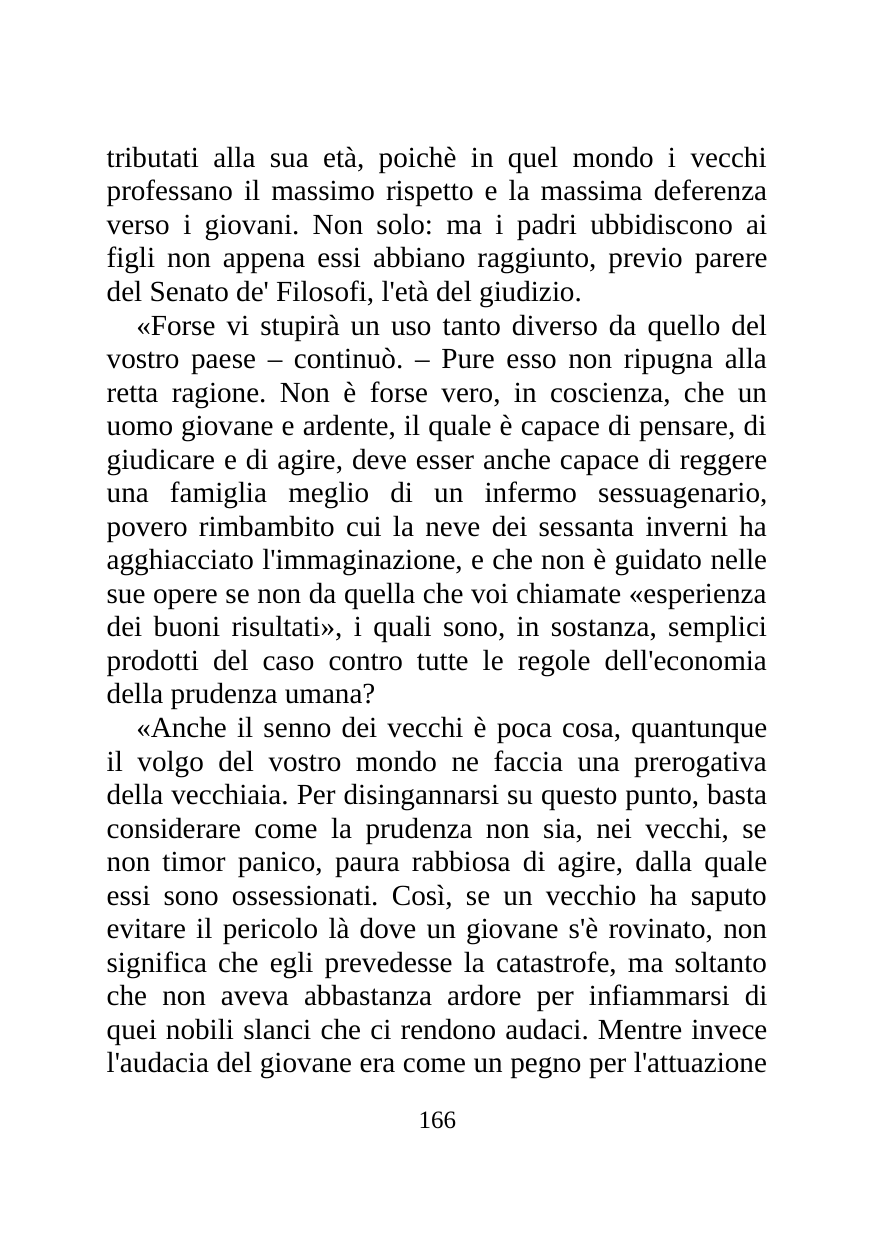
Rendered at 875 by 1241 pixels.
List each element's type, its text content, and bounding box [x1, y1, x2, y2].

text «Anche il senno dei vecchi è poca cosa, quantunque il volgo del vostro mondo ne faccia una prerogativa della vecchiaia. Per disingannarsi su questo punto, basta considerare come la prudenza non sia, nei vecchi, se non timor panico, paura rabbiosa di agire, dalla quale essi sono ossessionati. Così, se un vecchio ha saputo evitare il pericolo là dove un giovane s'è rovinato, non significa che egli prevedesse la catastrofe, ma soltanto che non aveva abbastanza ardore per infiammarsi di quei nobili slanci che ci rendono audaci. Mentre invece l'audacia del giovane era come un pegno per l'attuazione [106, 710, 768, 1079]
text tributati alla sua età, poichè in quel mondo i vecchi professano il massimo rispetto e la massima deferenza verso i giovani. Non solo: ma i padri ubbidiscono ai figli non appena essi abbiano raggiunto, previo parere del Senato de' Filosofi, l'età del giudizio. [106, 140, 768, 308]
text «Forse vi stupirà un uso tanto diverso da quello del vostro paese ‒ continuò. ‒ Pure esso non ripugna alla retta ragione. Non è forse vero, in coscienza, che un uomo giovane e ardente, il quale è capace di pensare, di giudicare e di agire, deve esser anche capace di reggere una famiglia meglio di un infermo sessuagenario, povero rimbambito cui la neve dei sessanta inverni ha agghiacciato l'immaginazione, e che non è guidato nelle sue opere se non da quella che voi chiamate «esperienza dei buoni risultati», i quali sono, in sostanza, semplici prodotti del caso contro tutte le regole dell'economia della prudenza umana? [106, 308, 768, 710]
